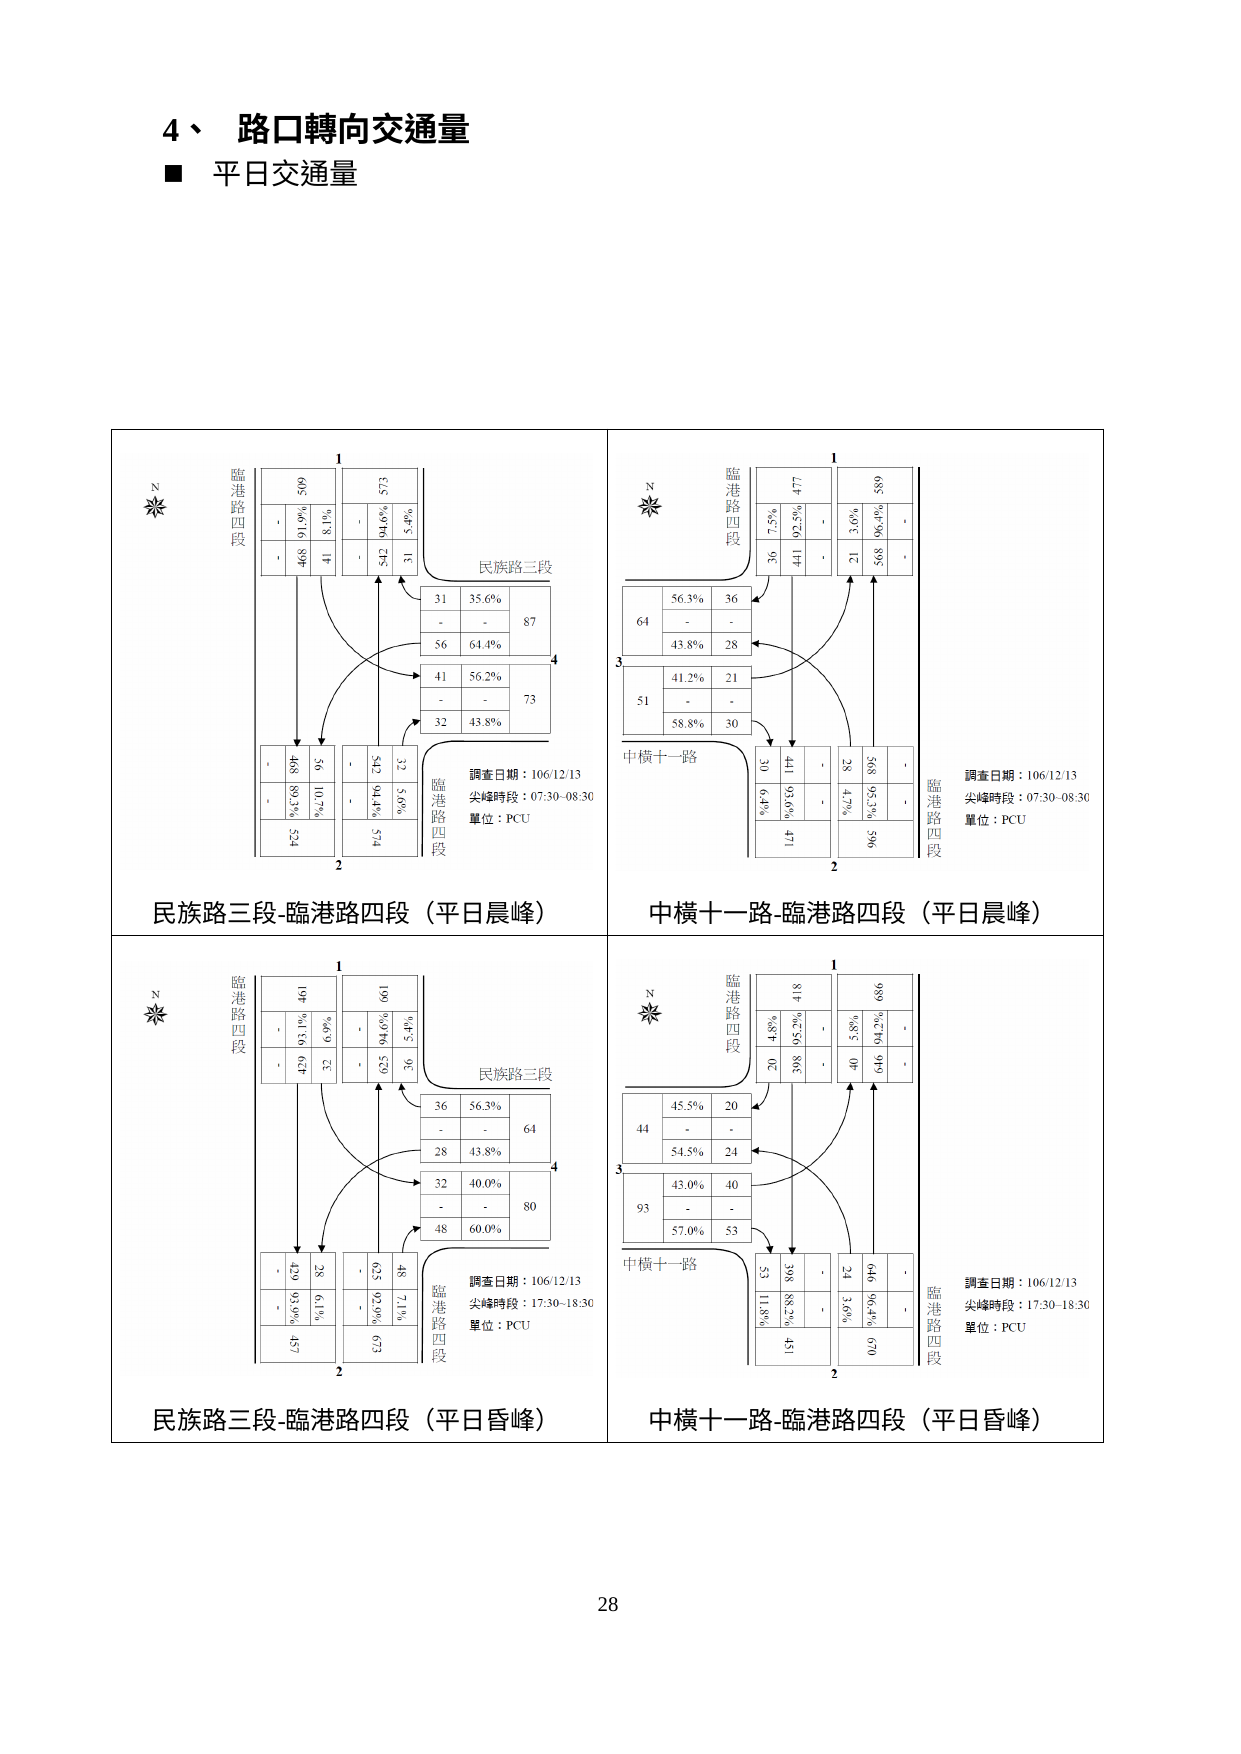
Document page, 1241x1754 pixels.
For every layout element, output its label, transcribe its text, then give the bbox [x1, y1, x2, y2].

list 平日交通量 [162, 151, 1053, 193]
table_cell 民族路三段-臨港路四段（平日昏峰） [112, 936, 607, 1442]
table_header 中橫十一路-臨港路四段（平日晨峰） [608, 430, 1103, 935]
list 路口轉向交通量 [162, 103, 1053, 151]
table_cell 中橫十一路-臨港路四段（平日昏峰） [608, 936, 1103, 1442]
table_header 民族路三段-臨港路四段（平日晨峰） [112, 430, 607, 935]
